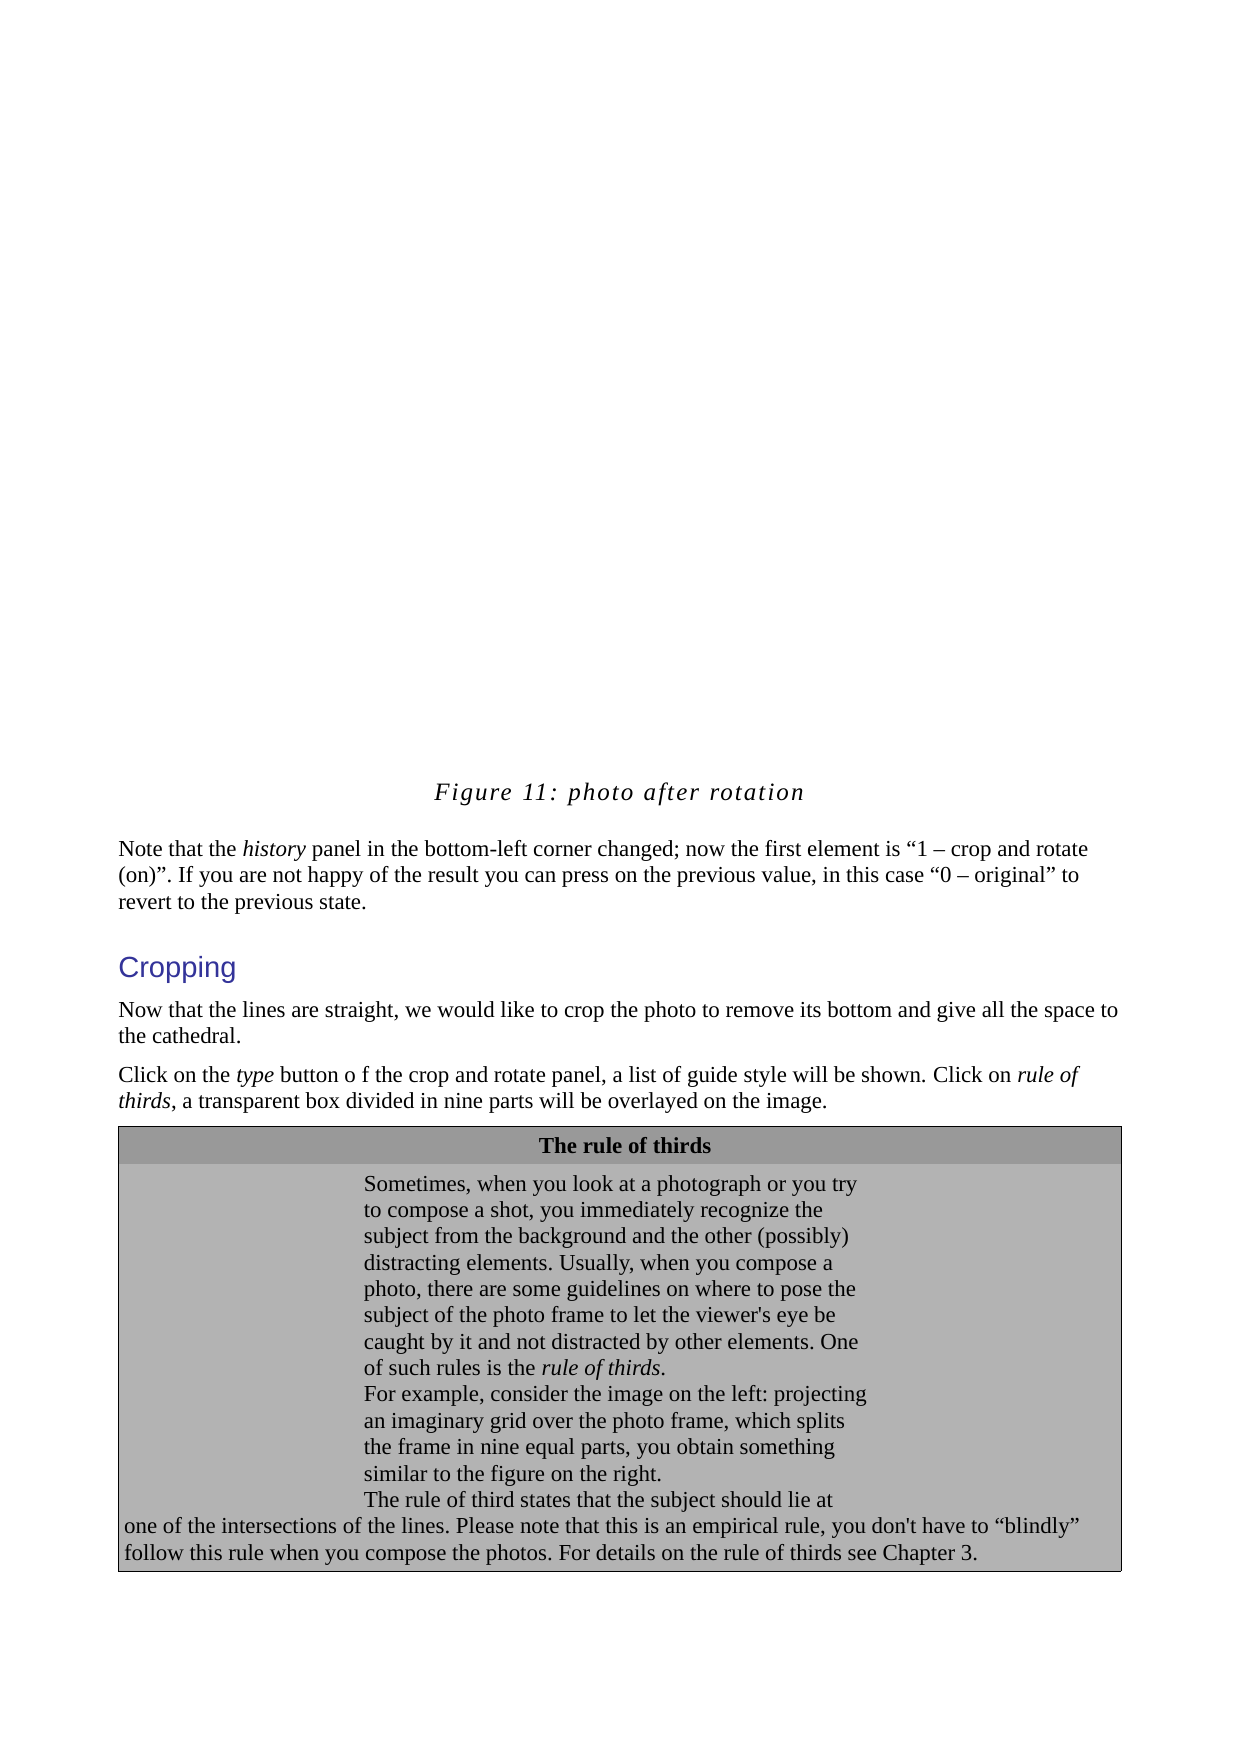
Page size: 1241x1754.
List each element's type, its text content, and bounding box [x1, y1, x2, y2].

text Now that the lines are straight, we would like to crop the photo to remove its bottom and give all the space to the cathedral. [118, 996, 1122, 1048]
table_cell Sometimes, when you look at a photograph or you try to compose a shot, you immediately recognize the subject from the background and the other (possibly) distracting elements. Usually, when you compose a photo, there are some guidelines on where to pose the subject of the photo frame to let the viewer's eye be caught by it and not distracted by other elements. One of such rules is the rule of thirds. For example, consider the image on the left: projecting an imaginary grid over the photo frame, which splits the frame in nine equal parts, you obtain something similar to the figure on the right. The rule of third states that the subject should lie at one of the intersections of the lines. Please note that this is an empirical rule, you don't have to “blindly” follow this rule when you compose the photos. For details on the rule of thirds see Chapter 3. [119, 1164, 1121, 1571]
text Note that the history panel in the bottom-left corner changed; now the first element is “1 – crop and rotate (on)”. If you are not happy of the result you can press on the previous value, in this case “0 – original” to revert to the previous state. [118, 806, 1122, 914]
subtitle Cropping [118, 950, 1122, 984]
text Click on the type button o f the crop and rotate panel, a list of guide style will be shown. Click on rule of thirds, a transparent box divided in nine parts will be overlayed on the image. [118, 1061, 1122, 1113]
text Figure 11: photo after rotation [118, 130, 1122, 806]
table_header The rule of thirds [119, 1127, 1121, 1164]
text [118, 118, 1122, 130]
